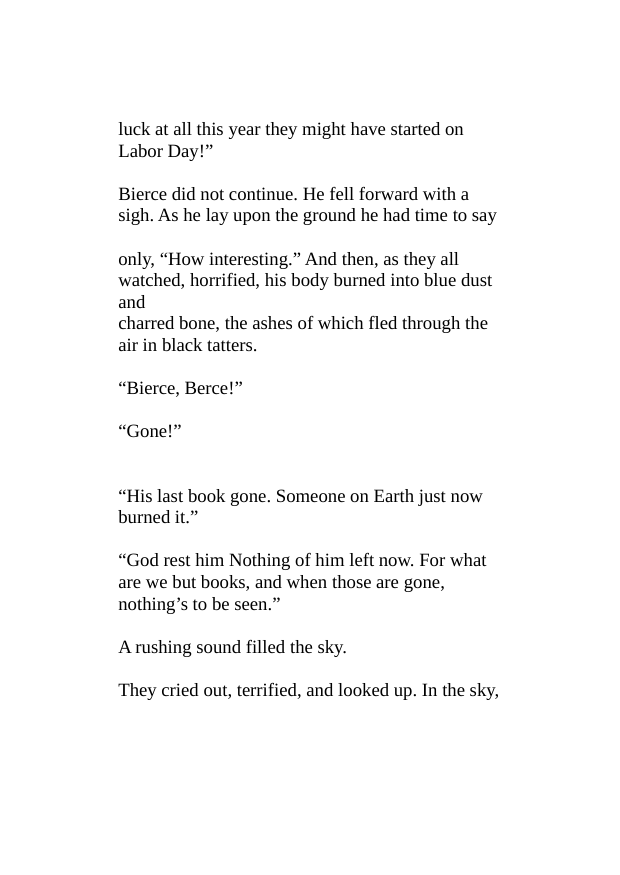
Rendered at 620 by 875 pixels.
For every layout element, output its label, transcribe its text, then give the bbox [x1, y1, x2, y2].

text luck at all this year they might have started on Labor Day!” Bierce did not continue. He fell forward with a sigh. As he lay upon the ground he had time to say only, “How interesting.” And then, as they all watched, horrified, his body burned into blue dust and charred bone, the ashes of which fled through the air in black tatters. “Bierce, Berce!” “Gone!” [118, 118, 501, 442]
text “His last book gone. Someone on Earth just now burned it.” “God rest him Nothing of him left now. For what are we but books, and when those are gone, nothing’s to be seen.” A rushing sound filled the sky. They cried out, terrified, and looked up. In the sky, [118, 442, 501, 700]
